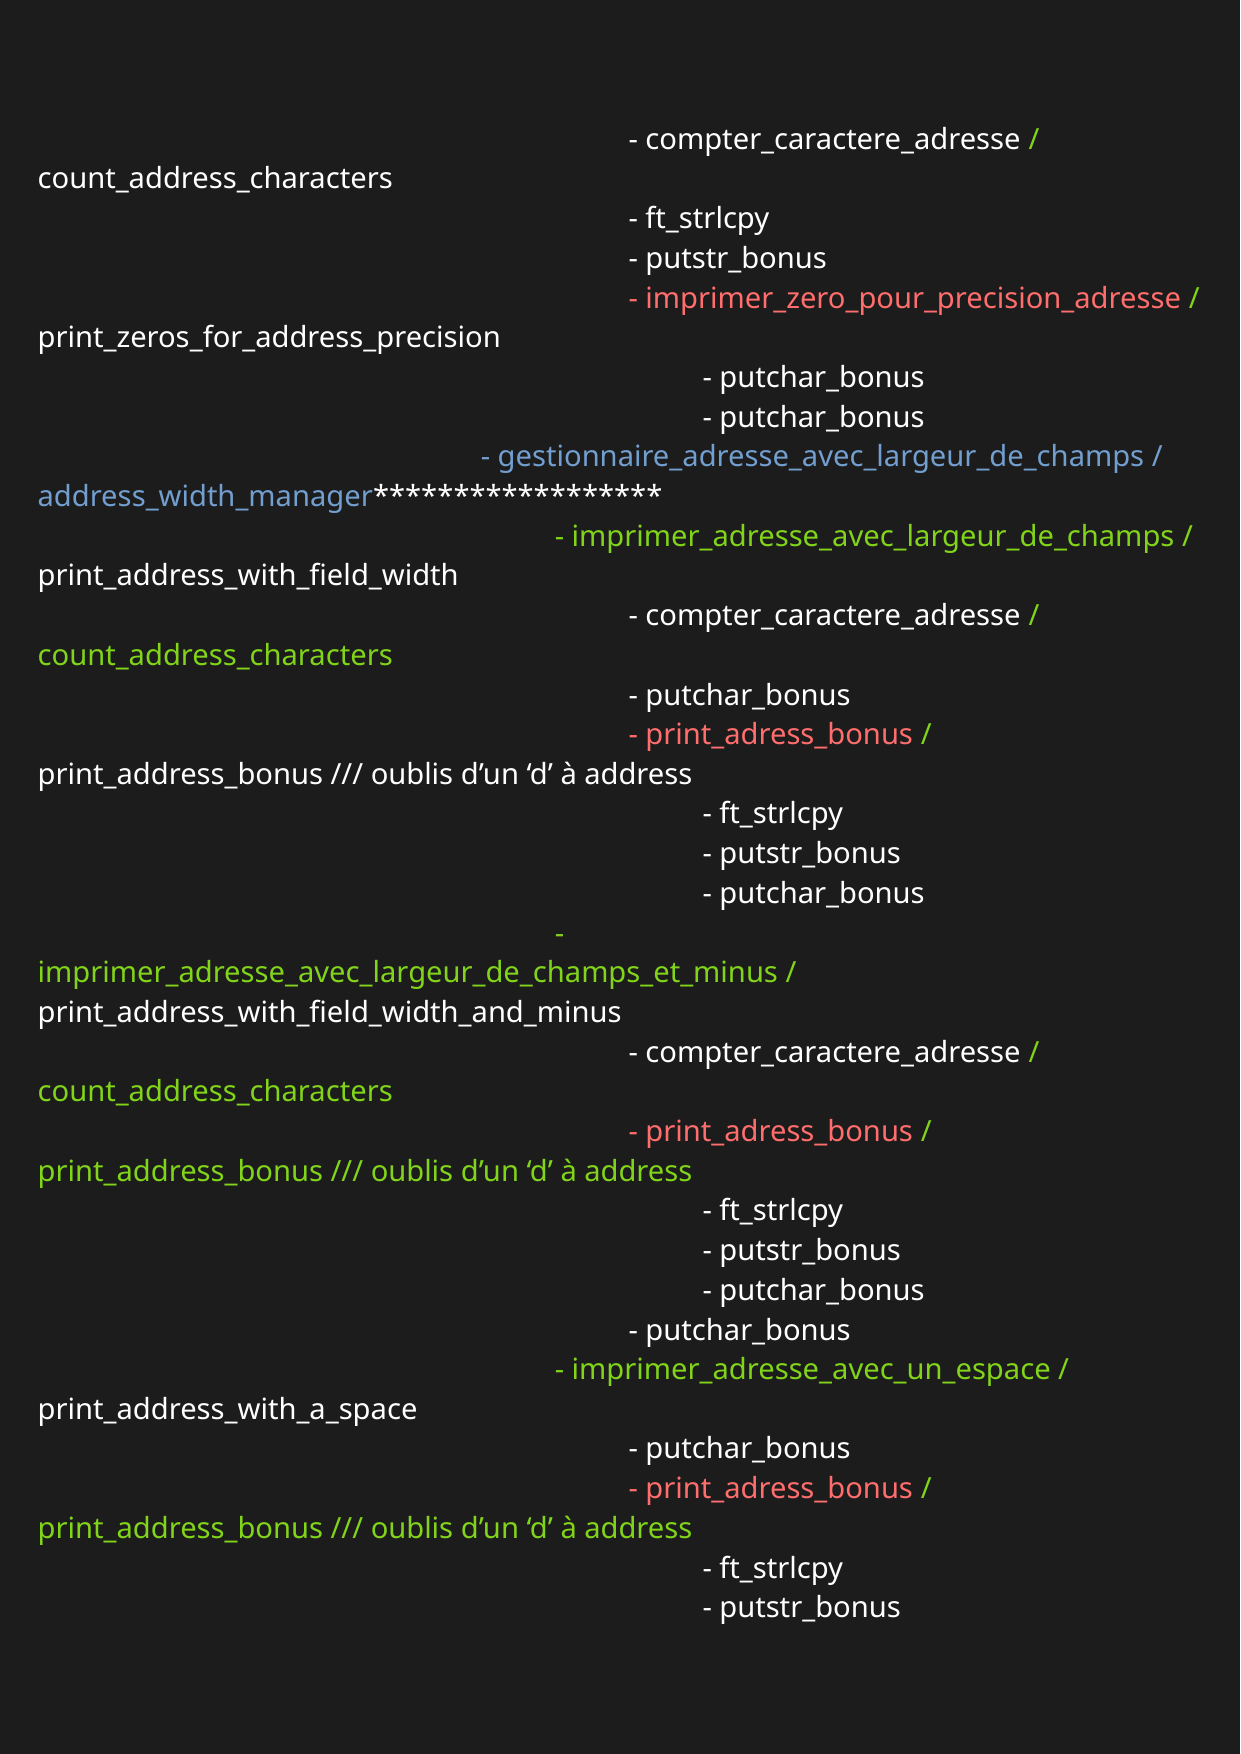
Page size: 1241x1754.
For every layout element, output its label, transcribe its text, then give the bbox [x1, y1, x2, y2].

text - imprimer_zero_pour_precision_adresse / print_zeros_for_address_precision [37, 277, 1212, 356]
text - print_adress_bonus / print_address_bonus /// oublis d’un ‘d’ à address [37, 1467, 1212, 1547]
text - putstr_bonus [37, 237, 1212, 277]
text - putchar_bonus [37, 1269, 1212, 1309]
text - print_adress_bonus / print_address_bonus /// oublis d’un ‘d’ à address [37, 1110, 1212, 1190]
text - putstr_bonus [37, 1587, 1212, 1626]
text - putchar_bonus [37, 872, 1212, 912]
text - compter_caractere_adresse / count_address_characters [37, 1031, 1212, 1110]
text - putstr_bonus [37, 832, 1212, 872]
text - putchar_bonus [37, 356, 1212, 396]
text - imprimer_adresse_avec_un_espace / print_address_with_a_space [37, 1348, 1212, 1428]
text - ft_strlcpy [37, 793, 1212, 832]
text - ft_strlcpy [37, 197, 1212, 237]
text - ft_strlcpy [37, 1190, 1212, 1229]
text - putchar_bonus [37, 396, 1212, 436]
text - imprimer_adresse_avec_largeur_de_champs_et_minus / print_address_with_field_width_and_minus [37, 912, 1212, 1031]
text - gestionnaire_adresse_avec_largeur_de_champs / address_width_manager****************** [37, 436, 1212, 515]
text - putchar_bonus [37, 1309, 1212, 1348]
text - putchar_bonus [37, 674, 1212, 713]
text - compter_caractere_adresse / count_address_characters [37, 594, 1212, 674]
text - putchar_bonus [37, 1428, 1212, 1467]
text - imprimer_adresse_avec_largeur_de_champs / print_address_with_field_width [37, 515, 1212, 594]
text - print_adress_bonus / print_address_bonus /// oublis d’un ‘d’ à address [37, 713, 1212, 793]
text - putstr_bonus [37, 1229, 1212, 1269]
text - compter_caractere_adresse / count_address_characters [37, 118, 1212, 197]
text - ft_strlcpy [37, 1547, 1212, 1587]
